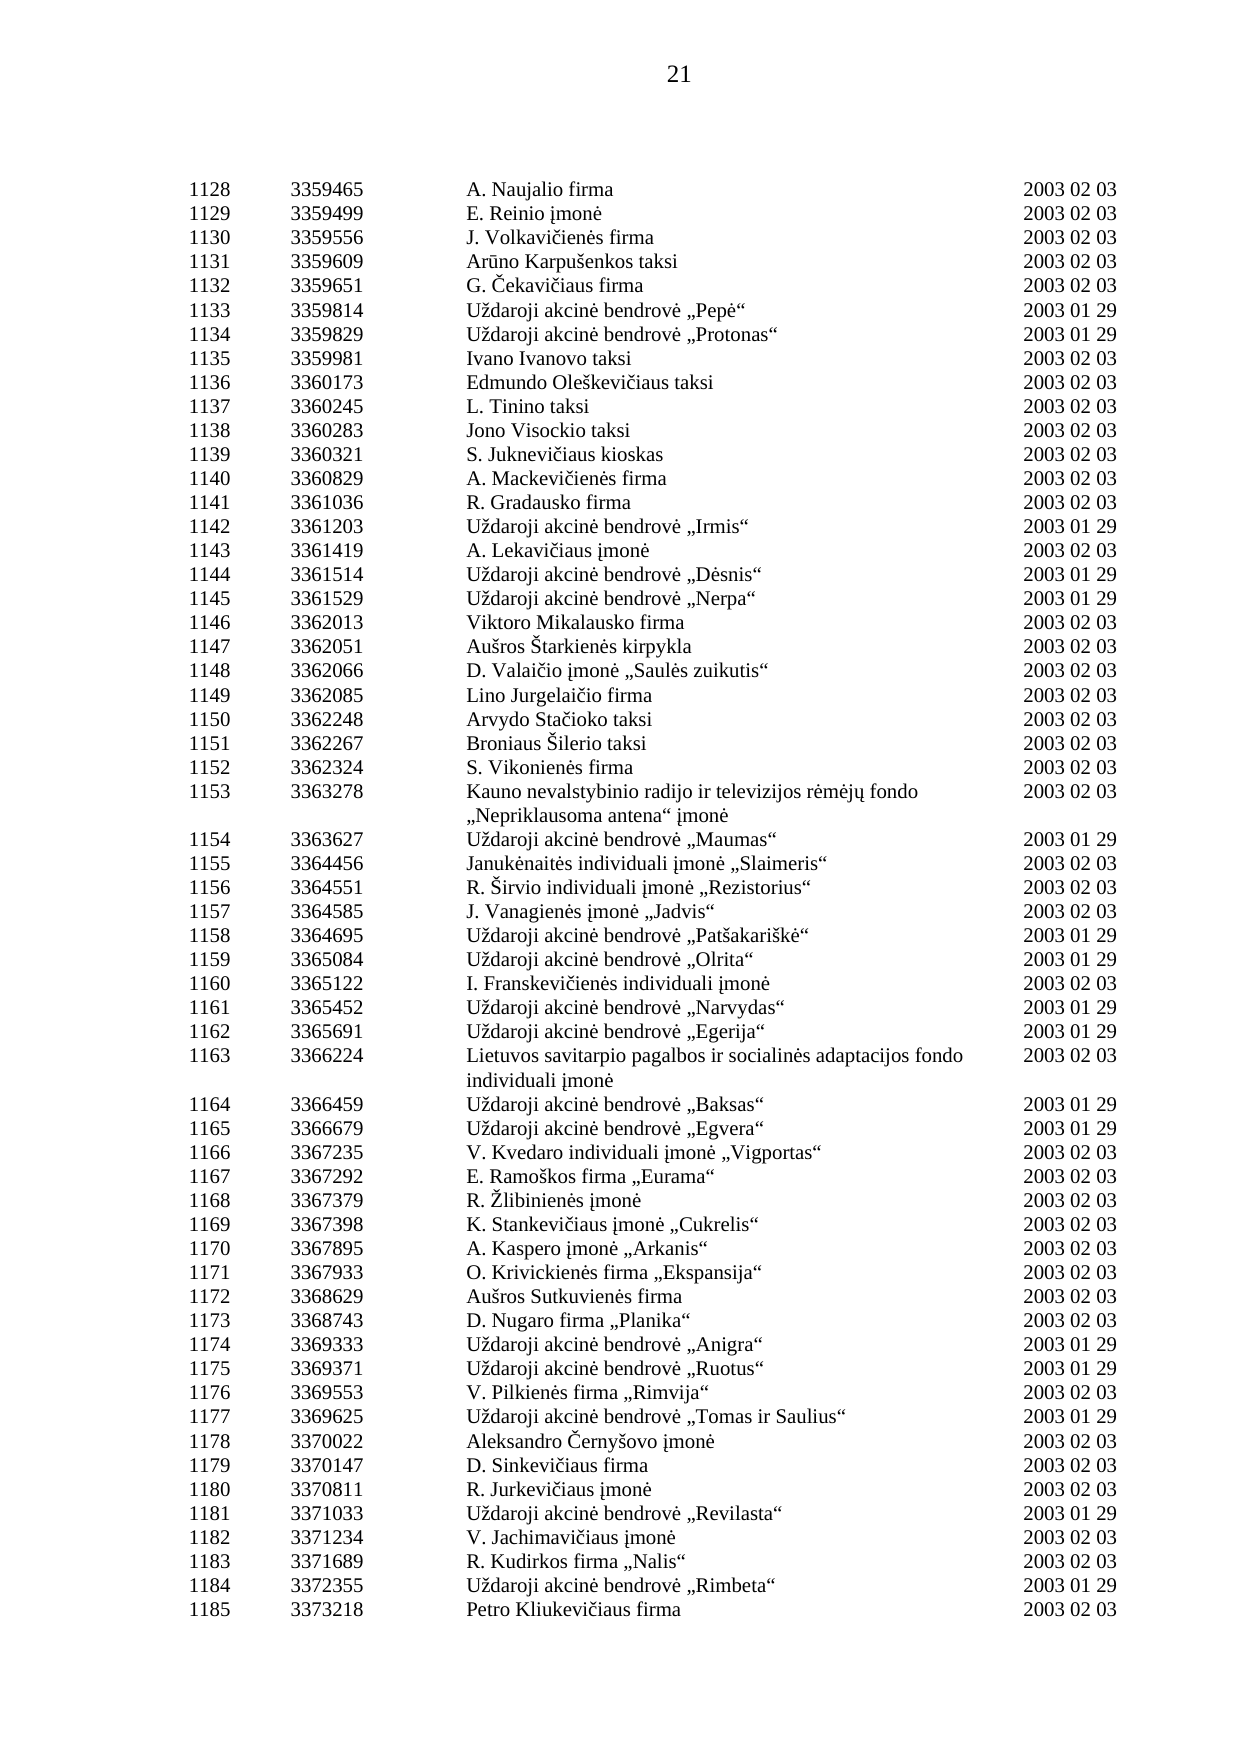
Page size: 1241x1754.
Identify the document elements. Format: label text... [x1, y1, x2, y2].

table_cell R. Jurkevičiaus įmonė [455, 1477, 1012, 1501]
table_cell 2003 02 03 [1012, 683, 1181, 707]
table_cell R. Kudirkos firma „Nalis“ [455, 1549, 1012, 1573]
table_cell Arvydo Stačioko taksi [455, 707, 1012, 731]
table_cell 2003 02 03 [1012, 851, 1181, 875]
table_cell 3359609 [279, 249, 455, 273]
table_cell 1133 [177, 298, 279, 322]
table_cell G. Čekavičiaus firma [455, 274, 1012, 297]
table_cell 1164 [177, 1092, 279, 1116]
table_cell 2003 01 29 [1012, 923, 1181, 947]
table_cell 3361203 [279, 514, 455, 538]
table_cell 2003 02 03 [1012, 201, 1181, 225]
table_cell 2003 02 03 [1012, 466, 1181, 490]
table_cell 1145 [177, 586, 279, 610]
table_cell 2003 02 03 [1012, 707, 1181, 731]
table_cell 2003 01 29 [1012, 1332, 1181, 1356]
table_cell Aušros Štarkienės kirpykla [455, 634, 1012, 658]
table_cell 2003 02 03 [1012, 659, 1181, 682]
table_cell 3364456 [279, 851, 455, 875]
table_cell 1155 [177, 851, 279, 875]
table_cell 2003 02 03 [1012, 1212, 1181, 1236]
table_cell 3361529 [279, 586, 455, 610]
table_cell 3362051 [279, 634, 455, 658]
table_cell 1139 [177, 442, 279, 466]
table_cell Uždaroji akcinė bendrovė „Rimbeta“ [455, 1573, 1012, 1597]
table_cell L. Tinino taksi [455, 394, 1012, 418]
table_cell 1153 [177, 779, 279, 827]
table_cell 1128 [177, 177, 279, 201]
table_cell 3368629 [279, 1284, 455, 1308]
table_cell 3360321 [279, 442, 455, 466]
table_cell 3359981 [279, 346, 455, 370]
table_cell 1173 [177, 1308, 279, 1332]
table_cell 1136 [177, 370, 279, 394]
table_cell 3369333 [279, 1332, 455, 1356]
table_cell 2003 01 29 [1012, 947, 1181, 971]
table_cell 1162 [177, 1019, 279, 1043]
table_cell R. Gradausko firma [455, 490, 1012, 514]
table_cell 2003 01 29 [1012, 298, 1181, 322]
table_cell 1156 [177, 875, 279, 899]
table_cell 3367933 [279, 1260, 455, 1284]
table_cell V. Kvedaro individuali įmonė „Vigportas“ [455, 1140, 1012, 1164]
table_cell 2003 02 03 [1012, 1429, 1181, 1453]
table_cell A. Mackevičienės firma [455, 466, 1012, 490]
table_cell S. Vikonienės firma [455, 755, 1012, 779]
table_cell 3359814 [279, 298, 455, 322]
table_cell 3366459 [279, 1092, 455, 1116]
table_cell 1165 [177, 1116, 279, 1140]
table_cell 2003 02 03 [1012, 971, 1181, 995]
table_cell Arūno Karpušenkos taksi [455, 249, 1012, 273]
table_cell J. Volkavičienės firma [455, 225, 1012, 249]
table_cell 1146 [177, 610, 279, 634]
table_cell V. Pilkienės firma „Rimvija“ [455, 1380, 1012, 1404]
table_cell K. Stankevičiaus įmonė „Cukrelis“ [455, 1212, 1012, 1236]
table_cell 1171 [177, 1260, 279, 1284]
table_cell 1150 [177, 707, 279, 731]
table_cell 2003 02 03 [1012, 1188, 1181, 1212]
table_cell 2003 02 03 [1012, 1140, 1181, 1164]
table_cell Uždaroji akcinė bendrovė „Irmis“ [455, 514, 1012, 538]
table_cell 2003 02 03 [1012, 1525, 1181, 1549]
table_cell 1129 [177, 201, 279, 225]
table_cell 1132 [177, 274, 279, 297]
table_cell 1131 [177, 249, 279, 273]
table_cell 1140 [177, 466, 279, 490]
table_cell 2003 02 03 [1012, 731, 1181, 755]
table_cell 2003 01 29 [1012, 586, 1181, 610]
table_cell R. Žlibinienės įmonė [455, 1188, 1012, 1212]
table_cell 3365691 [279, 1019, 455, 1043]
table_cell 2003 01 29 [1012, 827, 1181, 851]
table_cell 2003 02 03 [1012, 1284, 1181, 1308]
table_cell 3372355 [279, 1573, 455, 1597]
table_cell 3360245 [279, 394, 455, 418]
table_cell 1174 [177, 1332, 279, 1356]
table_cell 3363278 [279, 779, 455, 827]
table_cell 2003 02 03 [1012, 225, 1181, 249]
table_cell 2003 01 29 [1012, 995, 1181, 1019]
table_cell 1163 [177, 1044, 279, 1092]
table_cell 2003 01 29 [1012, 1356, 1181, 1380]
table_cell A. Lekavičiaus įmonė [455, 538, 1012, 562]
table_cell A. Naujalio firma [455, 177, 1012, 201]
table_cell S. Juknevičiaus kioskas [455, 442, 1012, 466]
table_cell Aleksandro Černyšovo įmonė [455, 1429, 1012, 1453]
table_cell 3362066 [279, 659, 455, 682]
table_cell 3360829 [279, 466, 455, 490]
table_cell 1142 [177, 514, 279, 538]
table_cell E. Reinio įmonė [455, 201, 1012, 225]
table_cell 3362324 [279, 755, 455, 779]
table_cell Uždaroji akcinė bendrovė „Olrita“ [455, 947, 1012, 971]
table_cell 2003 02 03 [1012, 1164, 1181, 1188]
table_cell 3364695 [279, 923, 455, 947]
table_cell 3359556 [279, 225, 455, 249]
table_cell 3362013 [279, 610, 455, 634]
table_cell 3371689 [279, 1549, 455, 1573]
table_cell Uždaroji akcinė bendrovė „Maumas“ [455, 827, 1012, 851]
table_cell 1137 [177, 394, 279, 418]
table_cell 3369371 [279, 1356, 455, 1380]
table_cell 1130 [177, 225, 279, 249]
table_cell 2003 02 03 [1012, 1380, 1181, 1404]
table_cell 2003 02 03 [1012, 634, 1181, 658]
table_cell 2003 02 03 [1012, 1044, 1181, 1092]
table_cell 1160 [177, 971, 279, 995]
table_cell 2003 01 29 [1012, 1092, 1181, 1116]
table_cell Uždaroji akcinė bendrovė „Dėsnis“ [455, 562, 1012, 586]
table_cell O. Krivickienės firma „Ekspansija“ [455, 1260, 1012, 1284]
table_cell 3367398 [279, 1212, 455, 1236]
table_cell 2003 02 03 [1012, 274, 1181, 297]
table_cell 1167 [177, 1164, 279, 1188]
table_cell 1152 [177, 755, 279, 779]
table_cell 1185 [177, 1598, 279, 1621]
table_cell 3371033 [279, 1501, 455, 1525]
table_cell 1181 [177, 1501, 279, 1525]
table_cell 1180 [177, 1477, 279, 1501]
table_cell 3362267 [279, 731, 455, 755]
table_cell Uždaroji akcinė bendrovė „Nerpa“ [455, 586, 1012, 610]
table_cell 1143 [177, 538, 279, 562]
table_cell 2003 02 03 [1012, 394, 1181, 418]
table_cell Jono Visockio taksi [455, 418, 1012, 442]
table_cell A. Kaspero įmonė „Arkanis“ [455, 1236, 1012, 1260]
table_cell 3367235 [279, 1140, 455, 1164]
table_cell 3361514 [279, 562, 455, 586]
table_cell 1147 [177, 634, 279, 658]
table_cell 2003 01 29 [1012, 514, 1181, 538]
table_cell 2003 02 03 [1012, 370, 1181, 394]
table_cell 1159 [177, 947, 279, 971]
table_cell 1161 [177, 995, 279, 1019]
table_cell 3359499 [279, 201, 455, 225]
table_cell 1151 [177, 731, 279, 755]
table_cell Broniaus Šilerio taksi [455, 731, 1012, 755]
table_cell 1134 [177, 322, 279, 346]
table_cell 3359465 [279, 177, 455, 201]
table_cell Lino Jurgelaičio firma [455, 683, 1012, 707]
table_cell Uždaroji akcinė bendrovė „Anigra“ [455, 1332, 1012, 1356]
table_cell 2003 02 03 [1012, 490, 1181, 514]
table_cell 2003 02 03 [1012, 1598, 1181, 1621]
table_cell 1184 [177, 1573, 279, 1597]
table_cell 1175 [177, 1356, 279, 1380]
table_cell Uždaroji akcinė bendrovė „Egerija“ [455, 1019, 1012, 1043]
table_cell 3367379 [279, 1188, 455, 1212]
table_cell 3368743 [279, 1308, 455, 1332]
table_cell 1158 [177, 923, 279, 947]
table_cell Uždaroji akcinė bendrovė „Ruotus“ [455, 1356, 1012, 1380]
table_cell 3369553 [279, 1380, 455, 1404]
table_cell 2003 02 03 [1012, 875, 1181, 899]
table_cell 2003 02 03 [1012, 1260, 1181, 1284]
table_cell 3361419 [279, 538, 455, 562]
table_cell 2003 01 29 [1012, 322, 1181, 346]
table_cell Lietuvos savitarpio pagalbos ir socialinės adaptacijos fondo individuali įmonė [455, 1044, 1012, 1092]
table_cell 2003 02 03 [1012, 1236, 1181, 1260]
table_cell 3366679 [279, 1116, 455, 1140]
table_cell 3370811 [279, 1477, 455, 1501]
table_cell 1170 [177, 1236, 279, 1260]
table_cell 2003 02 03 [1012, 610, 1181, 634]
table_cell 3361036 [279, 490, 455, 514]
table_cell 3365122 [279, 971, 455, 995]
table_cell 1172 [177, 1284, 279, 1308]
table_cell Uždaroji akcinė bendrovė „Protonas“ [455, 322, 1012, 346]
table_cell 1148 [177, 659, 279, 682]
table_cell 1179 [177, 1453, 279, 1477]
table_cell 3363627 [279, 827, 455, 851]
table_cell 2003 02 03 [1012, 779, 1181, 827]
table_cell 3364585 [279, 899, 455, 923]
table_cell Uždaroji akcinė bendrovė „Revilasta“ [455, 1501, 1012, 1525]
table_cell 3360173 [279, 370, 455, 394]
table_cell 2003 01 29 [1012, 1116, 1181, 1140]
table_cell 1149 [177, 683, 279, 707]
table_cell 2003 01 29 [1012, 562, 1181, 586]
table_cell 1176 [177, 1380, 279, 1404]
table_cell 3370147 [279, 1453, 455, 1477]
table_cell Viktoro Mikalausko firma [455, 610, 1012, 634]
table_cell 2003 02 03 [1012, 1308, 1181, 1332]
table_cell 1177 [177, 1404, 279, 1429]
table_cell 3362085 [279, 683, 455, 707]
table_cell 2003 01 29 [1012, 1501, 1181, 1525]
table_cell 3366224 [279, 1044, 455, 1092]
table_cell Ivano Ivanovo taksi [455, 346, 1012, 370]
table_cell Aušros Sutkuvienės firma [455, 1284, 1012, 1308]
table_cell Uždaroji akcinė bendrovė „Pepė“ [455, 298, 1012, 322]
table_cell 3359829 [279, 322, 455, 346]
table_cell 2003 02 03 [1012, 755, 1181, 779]
table_cell 2003 02 03 [1012, 177, 1181, 201]
table_cell 1141 [177, 490, 279, 514]
table_cell 2003 02 03 [1012, 249, 1181, 273]
table_cell Edmundo Oleškevičiaus taksi [455, 370, 1012, 394]
table_cell Uždaroji akcinė bendrovė „Egvera“ [455, 1116, 1012, 1140]
table_cell 3369625 [279, 1404, 455, 1429]
table_cell 1166 [177, 1140, 279, 1164]
table_cell 1182 [177, 1525, 279, 1549]
table_cell 3371234 [279, 1525, 455, 1549]
table_cell D. Valaičio įmonė „Saulės zuikutis“ [455, 659, 1012, 682]
table_cell Janukėnaitės individuali įmonė „Slaimeris“ [455, 851, 1012, 875]
table_cell 1144 [177, 562, 279, 586]
table_cell 1135 [177, 346, 279, 370]
table_cell D. Nugaro firma „Planika“ [455, 1308, 1012, 1332]
table_cell 1183 [177, 1549, 279, 1573]
table_cell Uždaroji akcinė bendrovė „Patšakariškė“ [455, 923, 1012, 947]
table_cell 2003 02 03 [1012, 418, 1181, 442]
table_cell D. Sinkevičiaus firma [455, 1453, 1012, 1477]
table_cell 3364551 [279, 875, 455, 899]
table_cell E. Ramoškos firma „Eurama“ [455, 1164, 1012, 1188]
table_cell 2003 01 29 [1012, 1573, 1181, 1597]
table_cell 3365084 [279, 947, 455, 971]
table_cell 3362248 [279, 707, 455, 731]
table_cell 3360283 [279, 418, 455, 442]
table_cell Uždaroji akcinė bendrovė „Baksas“ [455, 1092, 1012, 1116]
table_cell 3373218 [279, 1598, 455, 1621]
table_cell Uždaroji akcinė bendrovė „Tomas ir Saulius“ [455, 1404, 1012, 1429]
table_cell 3367292 [279, 1164, 455, 1188]
table_cell Kauno nevalstybinio radijo ir televizijos rėmėjų fondo „Nepriklausoma antena“ įmonė [455, 779, 1012, 827]
table_cell V. Jachimavičiaus įmonė [455, 1525, 1012, 1549]
table_cell 1168 [177, 1188, 279, 1212]
table_cell 2003 02 03 [1012, 1477, 1181, 1501]
table_cell 1138 [177, 418, 279, 442]
table_cell 1169 [177, 1212, 279, 1236]
table_cell 2003 02 03 [1012, 346, 1181, 370]
table_cell 1157 [177, 899, 279, 923]
table_cell 1178 [177, 1429, 279, 1453]
table_cell 3367895 [279, 1236, 455, 1260]
table_cell 1154 [177, 827, 279, 851]
table_cell 3365452 [279, 995, 455, 1019]
table_cell 2003 02 03 [1012, 538, 1181, 562]
table_cell R. Širvio individuali įmonė „Rezistorius“ [455, 875, 1012, 899]
table_cell 2003 01 29 [1012, 1019, 1181, 1043]
table_cell 2003 02 03 [1012, 442, 1181, 466]
table_cell I. Franskevičienės individuali įmonė [455, 971, 1012, 995]
table_cell 3359651 [279, 274, 455, 297]
table_cell Petro Kliukevičiaus firma [455, 1598, 1012, 1621]
table_cell 2003 02 03 [1012, 1549, 1181, 1573]
table_cell 2003 01 29 [1012, 1404, 1181, 1429]
table_cell 3370022 [279, 1429, 455, 1453]
table_cell 2003 02 03 [1012, 1453, 1181, 1477]
table_cell Uždaroji akcinė bendrovė „Narvydas“ [455, 995, 1012, 1019]
table_cell J. Vanagienės įmonė „Jadvis“ [455, 899, 1012, 923]
table_cell 2003 02 03 [1012, 899, 1181, 923]
